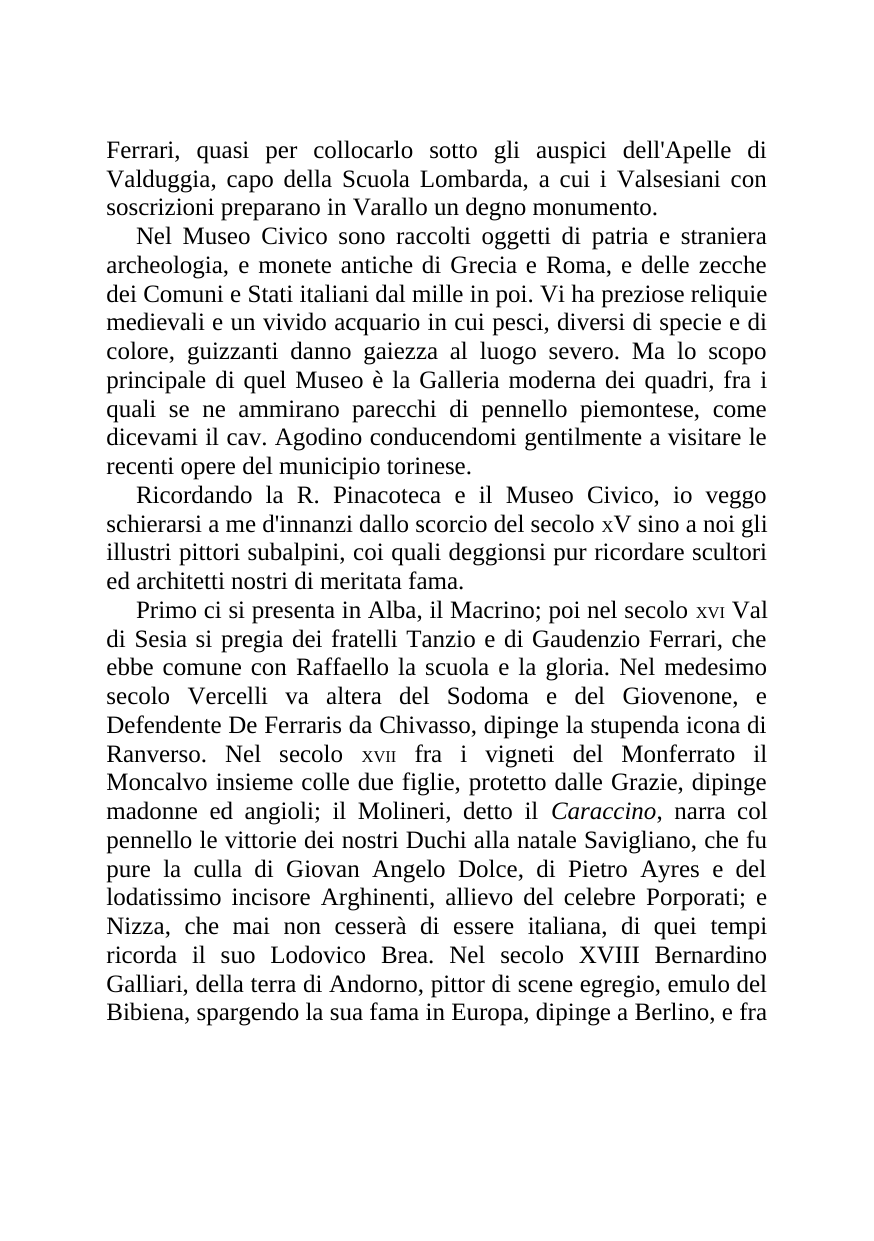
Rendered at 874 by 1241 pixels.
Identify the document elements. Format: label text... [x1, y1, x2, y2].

text Ferrari, quasi per collocarlo sotto gli auspici dell'Apelle di Valduggia, capo della Scuola Lombarda, a cui i Valsesiani con soscrizioni preparano in Varallo un degno monumento. [106, 135, 768, 221]
text Ricordando la R. Pinacoteca e il Museo Civico, io veggo schierarsi a me d'innanzi dallo scorcio del secolo xV sino a noi gli illustri pittori subalpini, coi quali deggionsi pur ricordare scultori ed architetti nostri di meritata fama. [106, 480, 768, 595]
text Primo ci si presenta in Alba, il Macrino; poi nel secolo xvi Val di Sesia si pregia dei fratelli Tanzio e di Gaudenzio Ferrari, che ebbe comune con Raffaello la scuola e la gloria. Nel medesimo secolo Vercelli va altera del Sodoma e del Giovenone, e Defendente De Ferraris da Chivasso, dipinge la stupenda icona di Ranverso. Nel secolo xvii fra i vigneti del Monferrato il Moncalvo insieme colle due figlie, protetto dalle Grazie, dipinge madonne ed angioli; il Molineri, detto il Caraccino, narra col pennello le vittorie dei nostri Duchi alla natale Savigliano, che fu pure la culla di Giovan Angelo Dolce, di Pietro Ayres e del lodatissimo incisore Arghinenti, allievo del celebre Porporati; e Nizza, che mai non cesserà di essere italiana, di quei tempi ricorda il suo Lodovico Brea. Nel secolo XVIII Bernardino Galliari, della terra di Andorno, pittor di scene egregio, emulo del Bibiena, spargendo la sua fama in Europa, dipinge a Berlino, e fra [106, 595, 768, 1026]
text Nel Museo Civico sono raccolti oggetti di patria e straniera archeologia, e monete antiche di Grecia e Roma, e delle zecche dei Comuni e Stati italiani dal mille in poi. Vi ha preziose reliquie medievali e un vivido acquario in cui pesci, diversi di specie e di colore, guizzanti danno gaiezza al luogo severo. Ma lo scopo principale di quel Museo è la Galleria moderna dei quadri, fra i quali se ne ammirano parecchi di pennello piemontese, come dicevami il cav. Agodino conducendomi gentilmente a visitare le recenti opere del municipio torinese. [106, 221, 768, 480]
